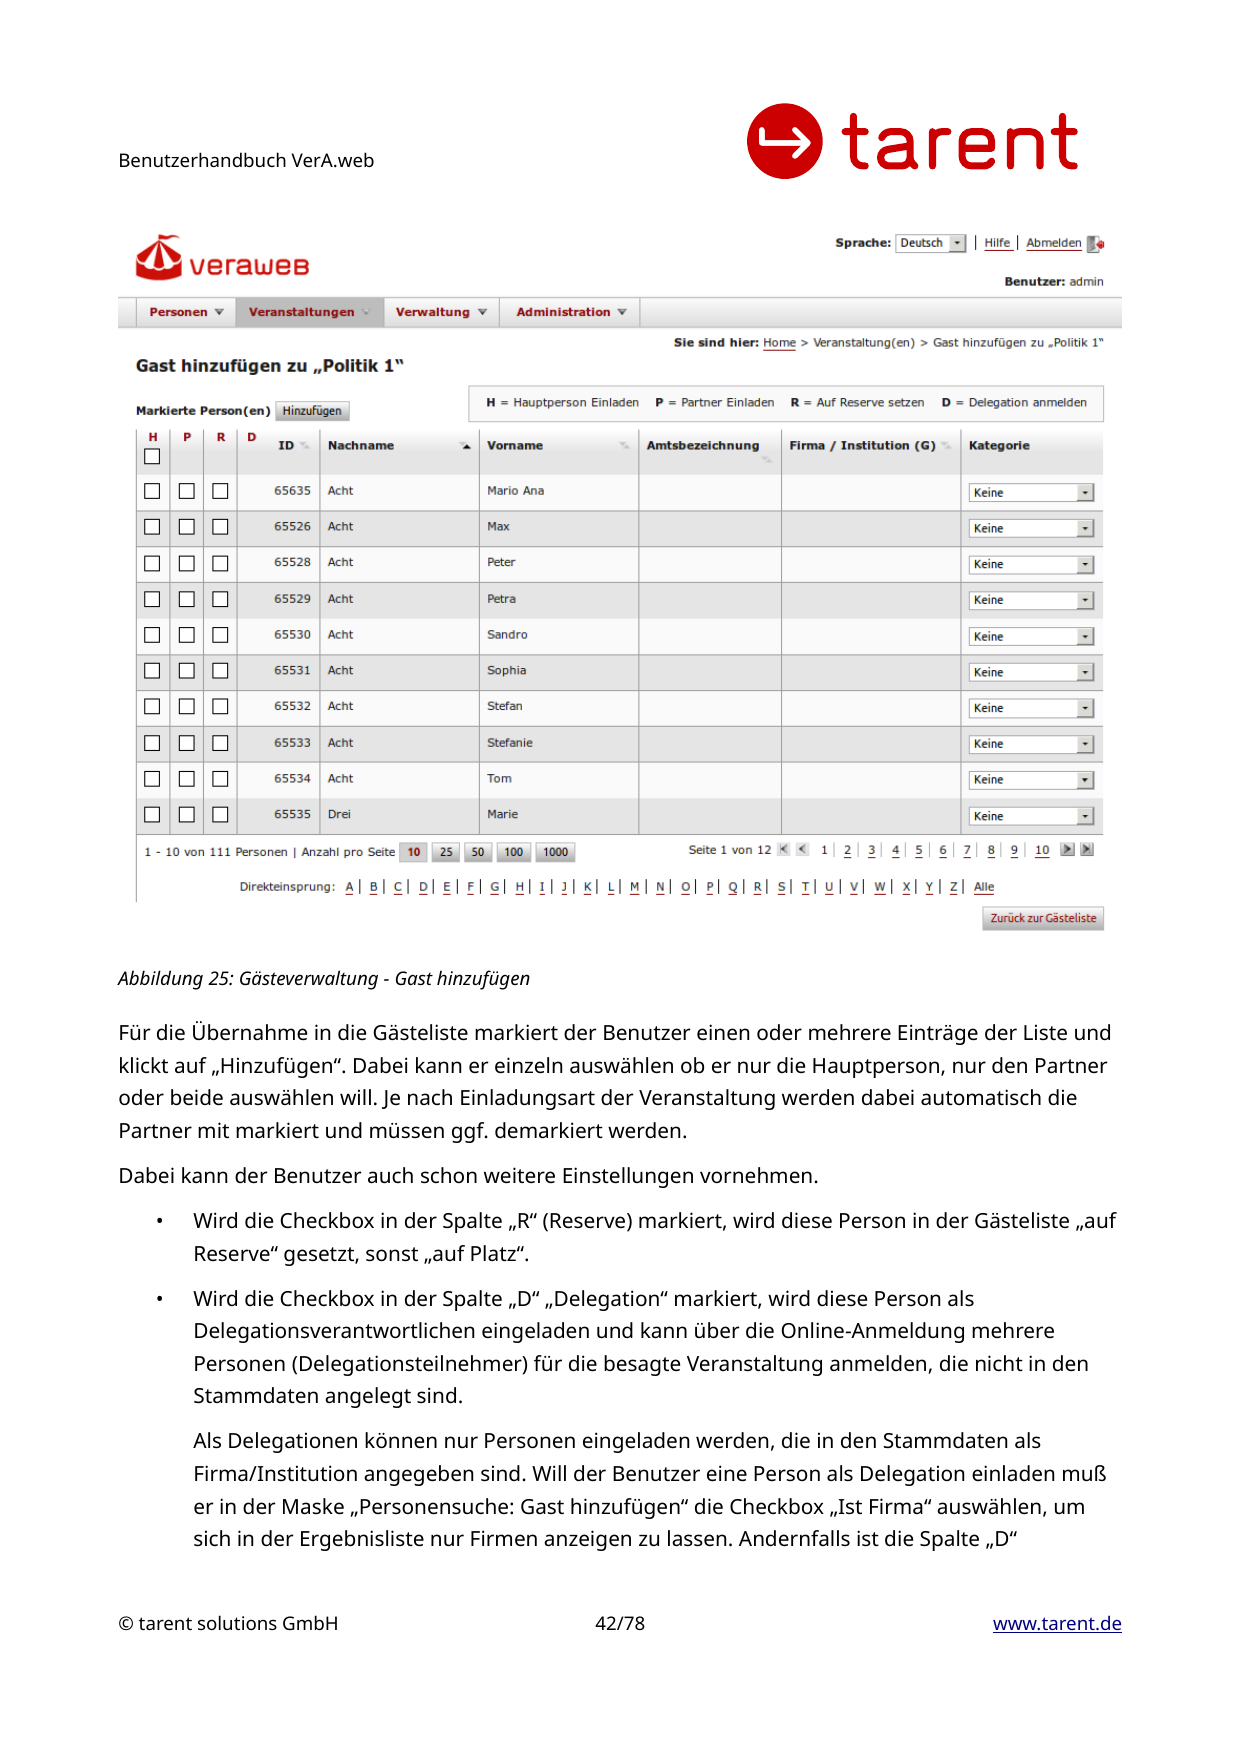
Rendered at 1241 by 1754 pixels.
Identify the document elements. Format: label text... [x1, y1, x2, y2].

list Als Delegationen können nur Personen eingeladen werden, die in den Stammdaten als Firma/Institution angegeben sind. Will der Benutzer eine Person als Delegation einladen muß er in der Maske „Personensuche: Gast hinzufügen“ die Checkbox „Ist Firma“ auswählen, um sich in der Ergebnisliste nur Firmen anzeigen zu lassen. Andernfalls ist die Spalte „D“ [156, 1427, 1122, 1553]
text [118, 207, 1122, 230]
list Wird die Checkbox in der Spalte „R“ (Reserve) markiert, wird diese Person in der Gästeliste „auf Reserve“ gesetzt, sonst „auf Platz“. [156, 1206, 1122, 1267]
text Für die Übernahme in die Gästeliste markiert der Benutzer einen oder mehrere Einträge der Liste und klickt auf „Hinzufügen“. Dabei kann er einzeln auswählen ob er nur die Hauptperson, nur den Partner oder beide auswählen will. Je nach Einladungsart der Veranstaltung werden dabei automatisch die Partner mit markiert und müssen ggf. demarkiert werden. [118, 991, 1122, 1144]
text Dabei kann der Benutzer auch schon weitere Einstellungen vornehmen. [118, 1161, 1122, 1189]
list Wird die Checkbox in der Spalte „D“ „Delegation“ markiert, wird diese Person als Delegationsverantwortlichen eingeladen und kann über die Online-Anmeldung mehrere Personen (Delegationsteilnehmer) für die besagte Veranstaltung anmelden, die nicht in den Stammdaten angelegt sind. [156, 1284, 1122, 1410]
text Abbildung 25: Gästeverwaltung - Gast hinzufügen [118, 938, 1122, 991]
picture [118, 230, 1122, 938]
